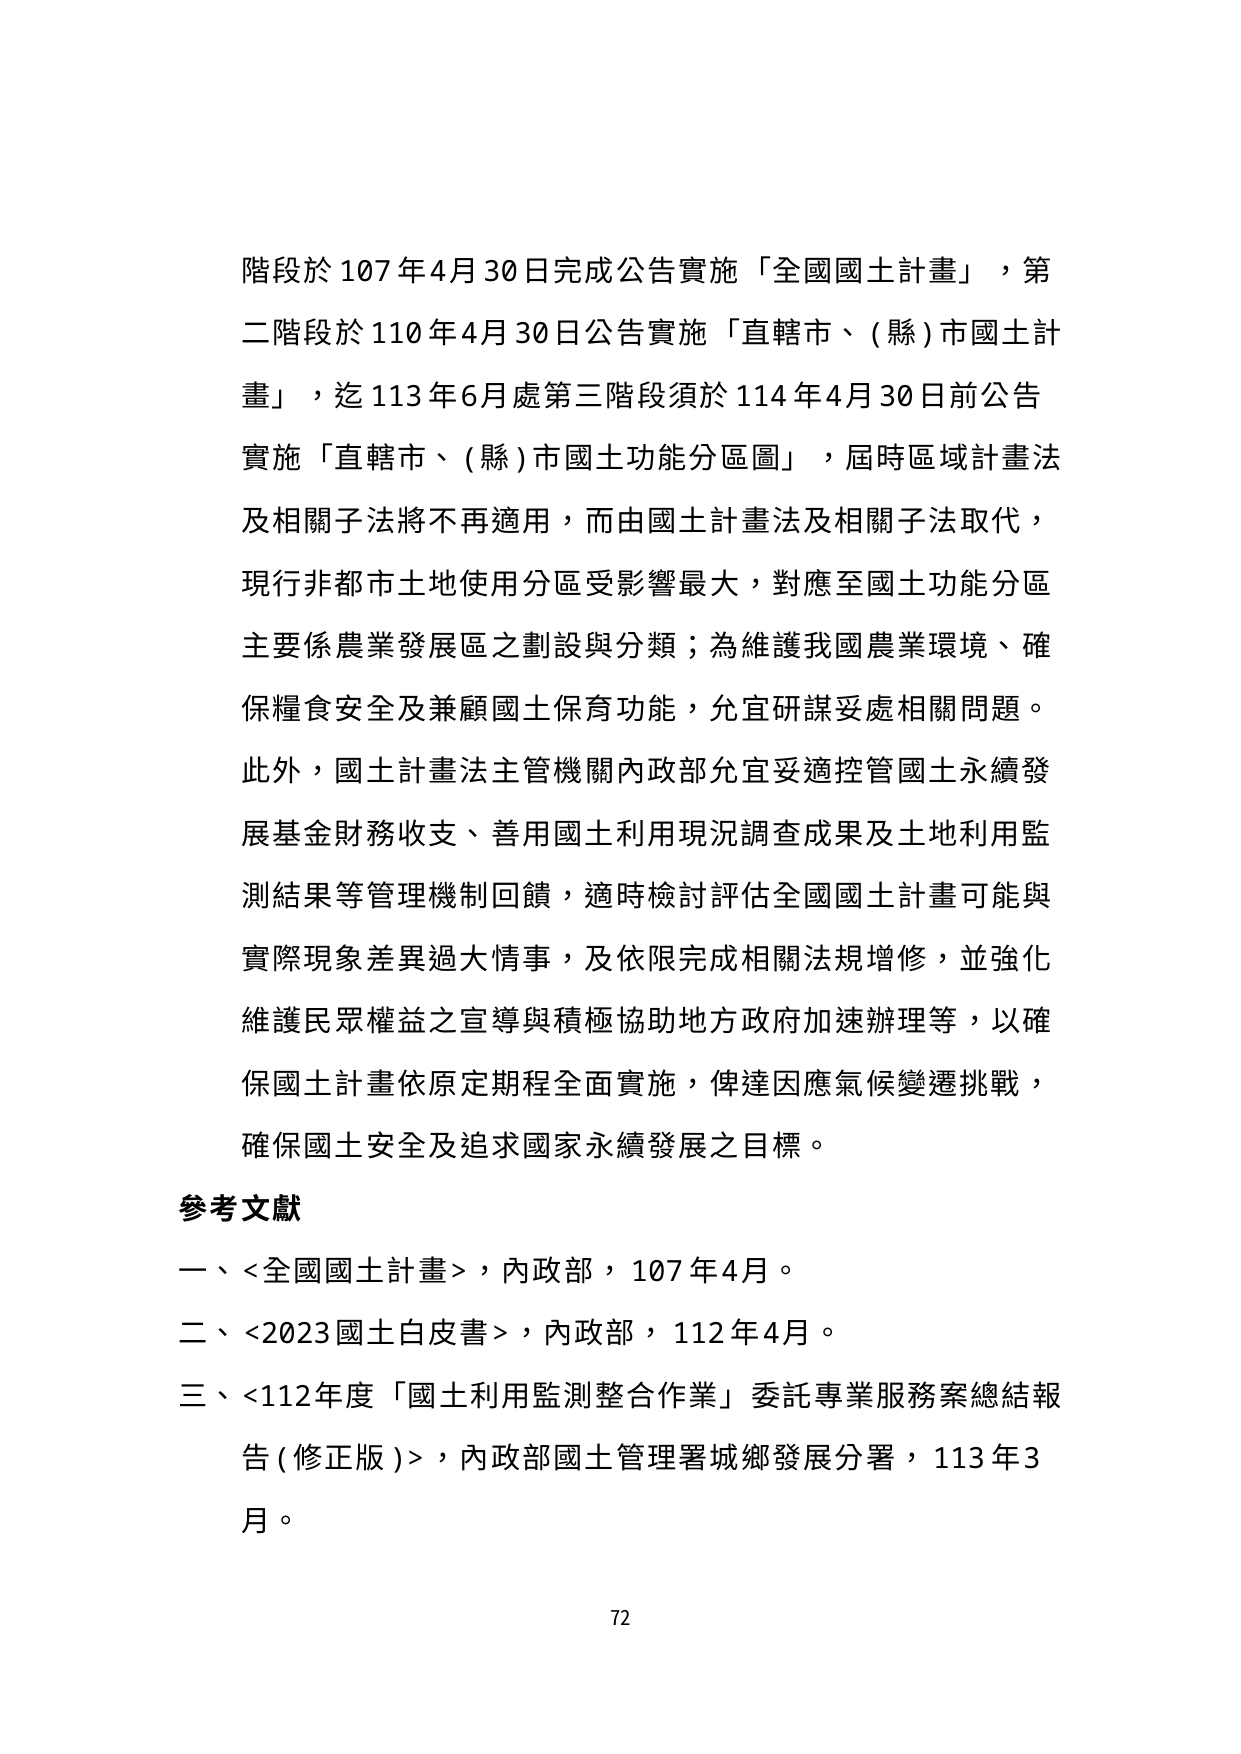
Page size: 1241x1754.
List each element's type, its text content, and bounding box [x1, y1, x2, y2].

text 階段於107年4月30日完成公告實施「全國國土計畫」，第二階段於110年4月30日公告實施「直轄市、(縣)市國土計畫」，迄113年6月處第三階段須於114年4月30日前公告實施「直轄市、(縣)市國土功能分區圖」，屆時區域計畫法及相關子法將不再適用，而由國土計畫法及相關子法取代，現行非都市土地使用分區受影響最大，對應至國土功能分區主要係農業發展區之劃設與分類；為維護我國農業環境、確保糧食安全及兼顧國土保育功能，允宜研謀妥處相關問題。此外，國土計畫法主管機關內政部允宜妥適控管國土永續發展基金財務收支、善用國土利用現況調查成果及土地利用監測結果等管理機制回饋，適時檢討評估全國國土計畫可能與實際現象差異過大情事，及依限完成相關法規增修，並強化維護民眾權益之宣導與積極協助地方政府加速辦理等，以確保國土計畫依原定期程全面實施，俾達因應氣候變遷挑戰，確保國土安全及追求國家永續發展之目標。 [236, 227, 1063, 1165]
text 三、<112年度「國土利用監測整合作業」委託專業服務案總結報告(修正版)>，內政部國土管理署城鄉發展分署，113年3月。 [177, 1352, 1063, 1540]
text 參考文獻 [177, 1165, 1063, 1227]
text 二、<2023國土白皮書>，內政部，112年4月。 [177, 1290, 1063, 1352]
text 一、<全國國土計畫>，內政部，107年4月。 [177, 1227, 1063, 1290]
